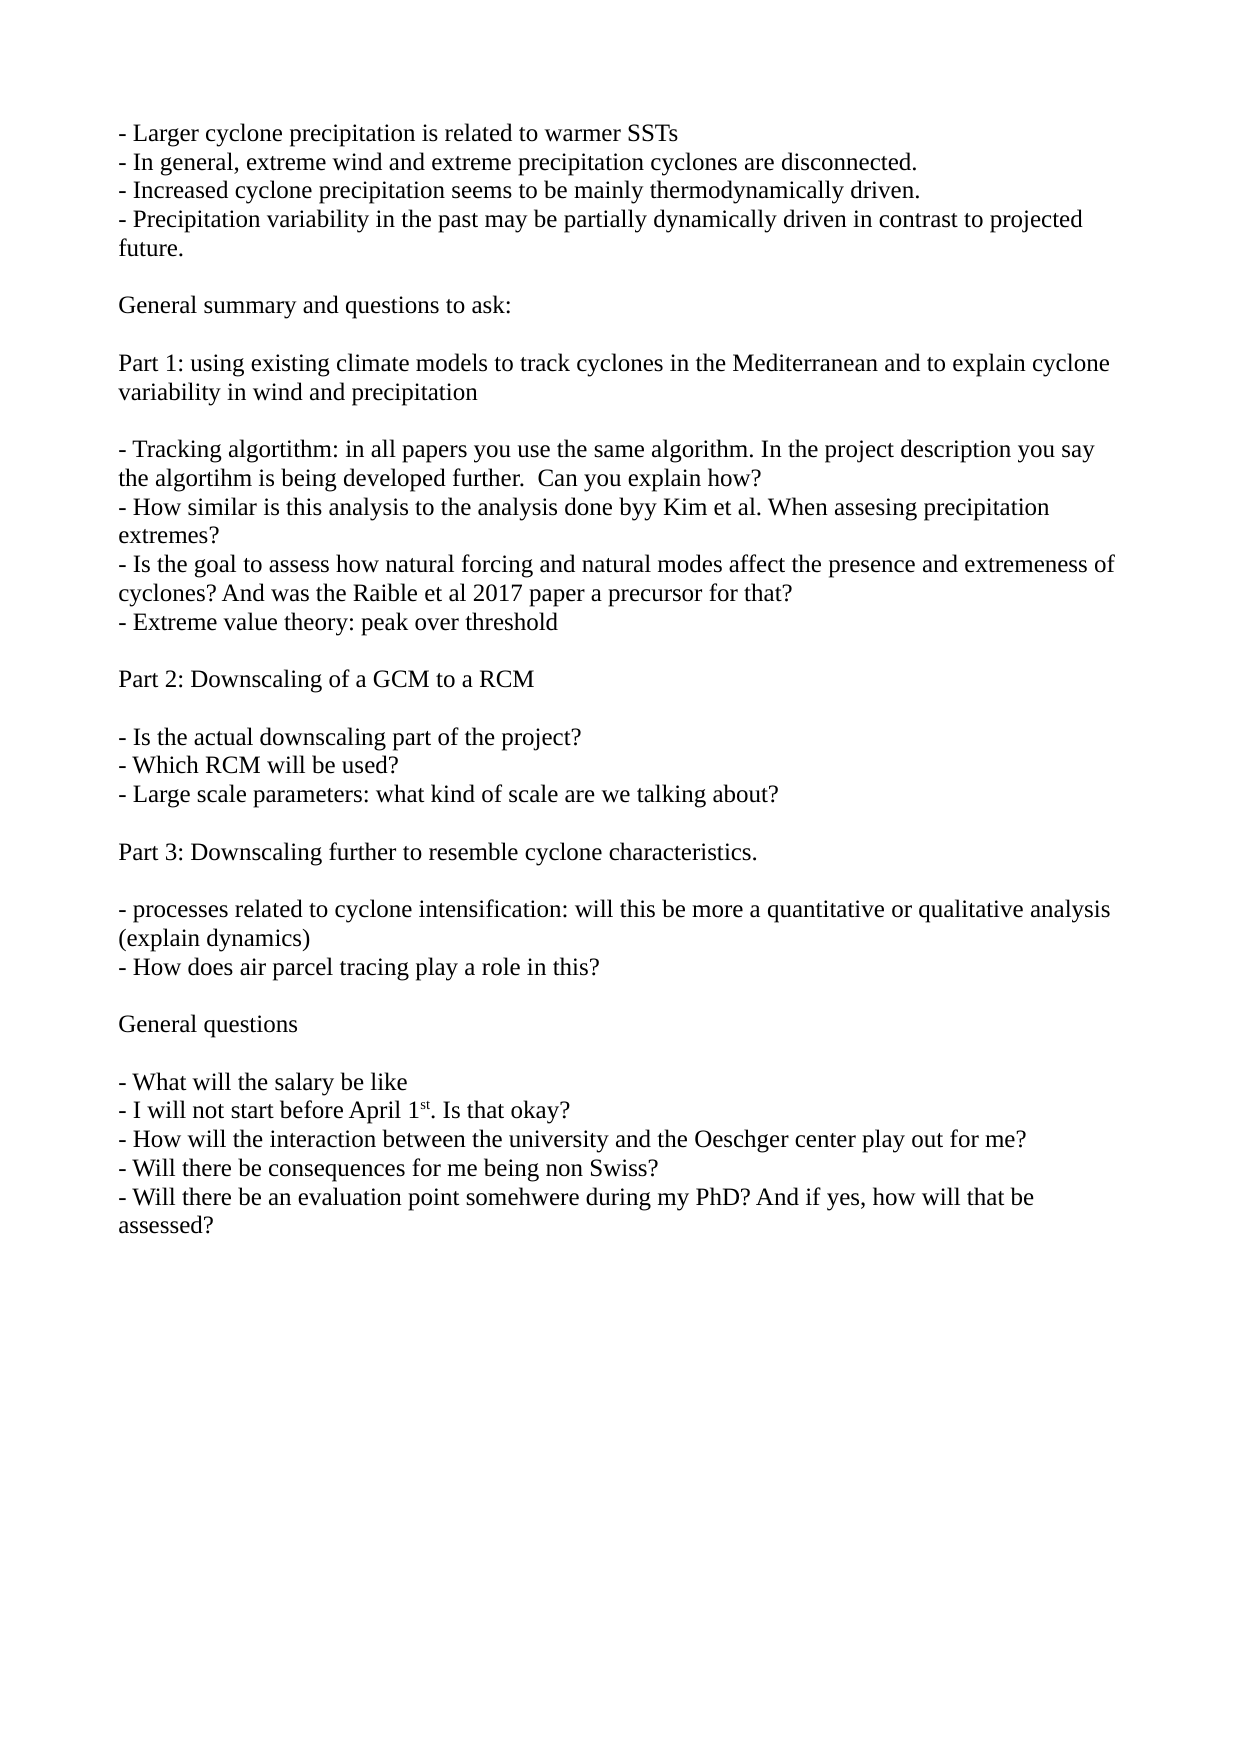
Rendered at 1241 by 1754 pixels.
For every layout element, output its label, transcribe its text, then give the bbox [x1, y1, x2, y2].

text - Larger cyclone precipitation is related to warmer SSTs [118, 118, 1122, 147]
text - Will there be an evaluation point somehwere during my PhD? And if yes, how will that be assessed? [118, 1182, 1122, 1239]
text Part 3: Downscaling further to resemble cyclone characteristics. [118, 837, 1122, 866]
text - How does air parcel tracing play a role in this? [118, 952, 1122, 981]
text - Large scale parameters: what kind of scale are we talking about? [118, 779, 1122, 808]
text - Will there be consequences for me being non Swiss? [118, 1153, 1122, 1182]
text - Tracking algortithm: in all papers you use the same algorithm. In the project description you say the algortihm is being developed further. Can you explain how? [118, 434, 1122, 492]
text Part 2: Downscaling of a GCM to a RCM [118, 664, 1122, 693]
text - Precipitation variability in the past may be partially dynamically driven in contrast to projected future. [118, 204, 1122, 262]
text - processes related to cyclone intensification: will this be more a quantitative or qualitative analysis (explain dynamics) [118, 894, 1122, 952]
text - Is the actual downscaling part of the project? [118, 722, 1122, 751]
text - How similar is this analysis to the analysis done byy Kim et al. When assesing precipitation extremes? [118, 492, 1122, 549]
text - In general, extreme wind and extreme precipitation cyclones are disconnected. [118, 147, 1122, 176]
text - Extreme value theory: peak over threshold [118, 607, 1122, 636]
text - I will not start before April 1st. Is that okay? [118, 1096, 1122, 1124]
text - Increased cyclone precipitation seems to be mainly thermodynamically driven. [118, 176, 1122, 204]
text - What will the salary be like [118, 1067, 1122, 1096]
text General questions [118, 1009, 1122, 1038]
text - Is the goal to assess how natural forcing and natural modes affect the presence and extremeness of cyclones? And was the Raible et al 2017 paper a precursor for that? [118, 549, 1122, 607]
text General summary and questions to ask: [118, 291, 1122, 319]
text Part 1: using existing climate models to track cyclones in the Mediterranean and to explain cyclone variability in wind and precipitation [118, 348, 1122, 406]
text - Which RCM will be used? [118, 751, 1122, 779]
text - How will the interaction between the university and the Oeschger center play out for me? [118, 1124, 1122, 1153]
